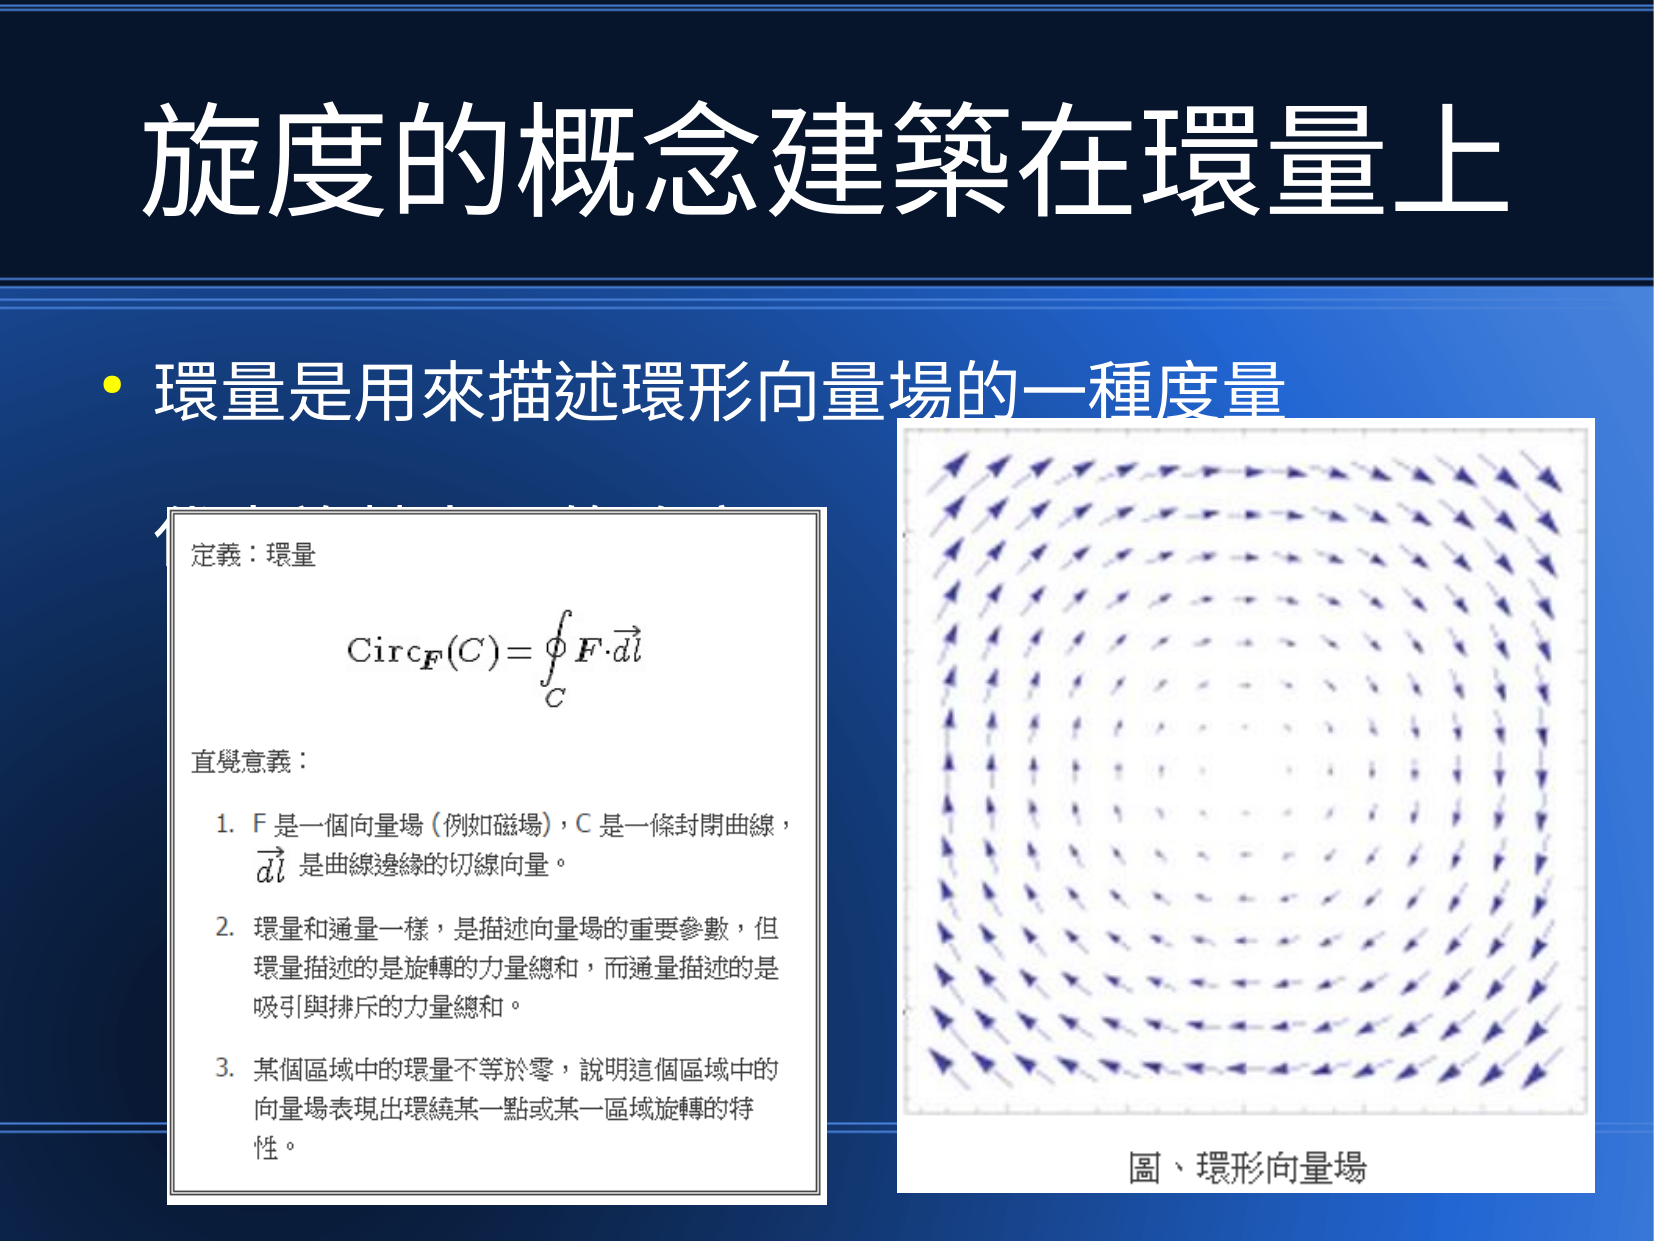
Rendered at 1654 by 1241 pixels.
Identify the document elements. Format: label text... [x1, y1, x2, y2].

picture [167, 507, 827, 1205]
picture [0, 0, 1654, 1241]
list 環量是用來描述環形向量場的一種度量 代表旋轉力量的強度 [82, 290, 1571, 1241]
title 旋度的概念建築在環量上 [82, 49, 1571, 257]
